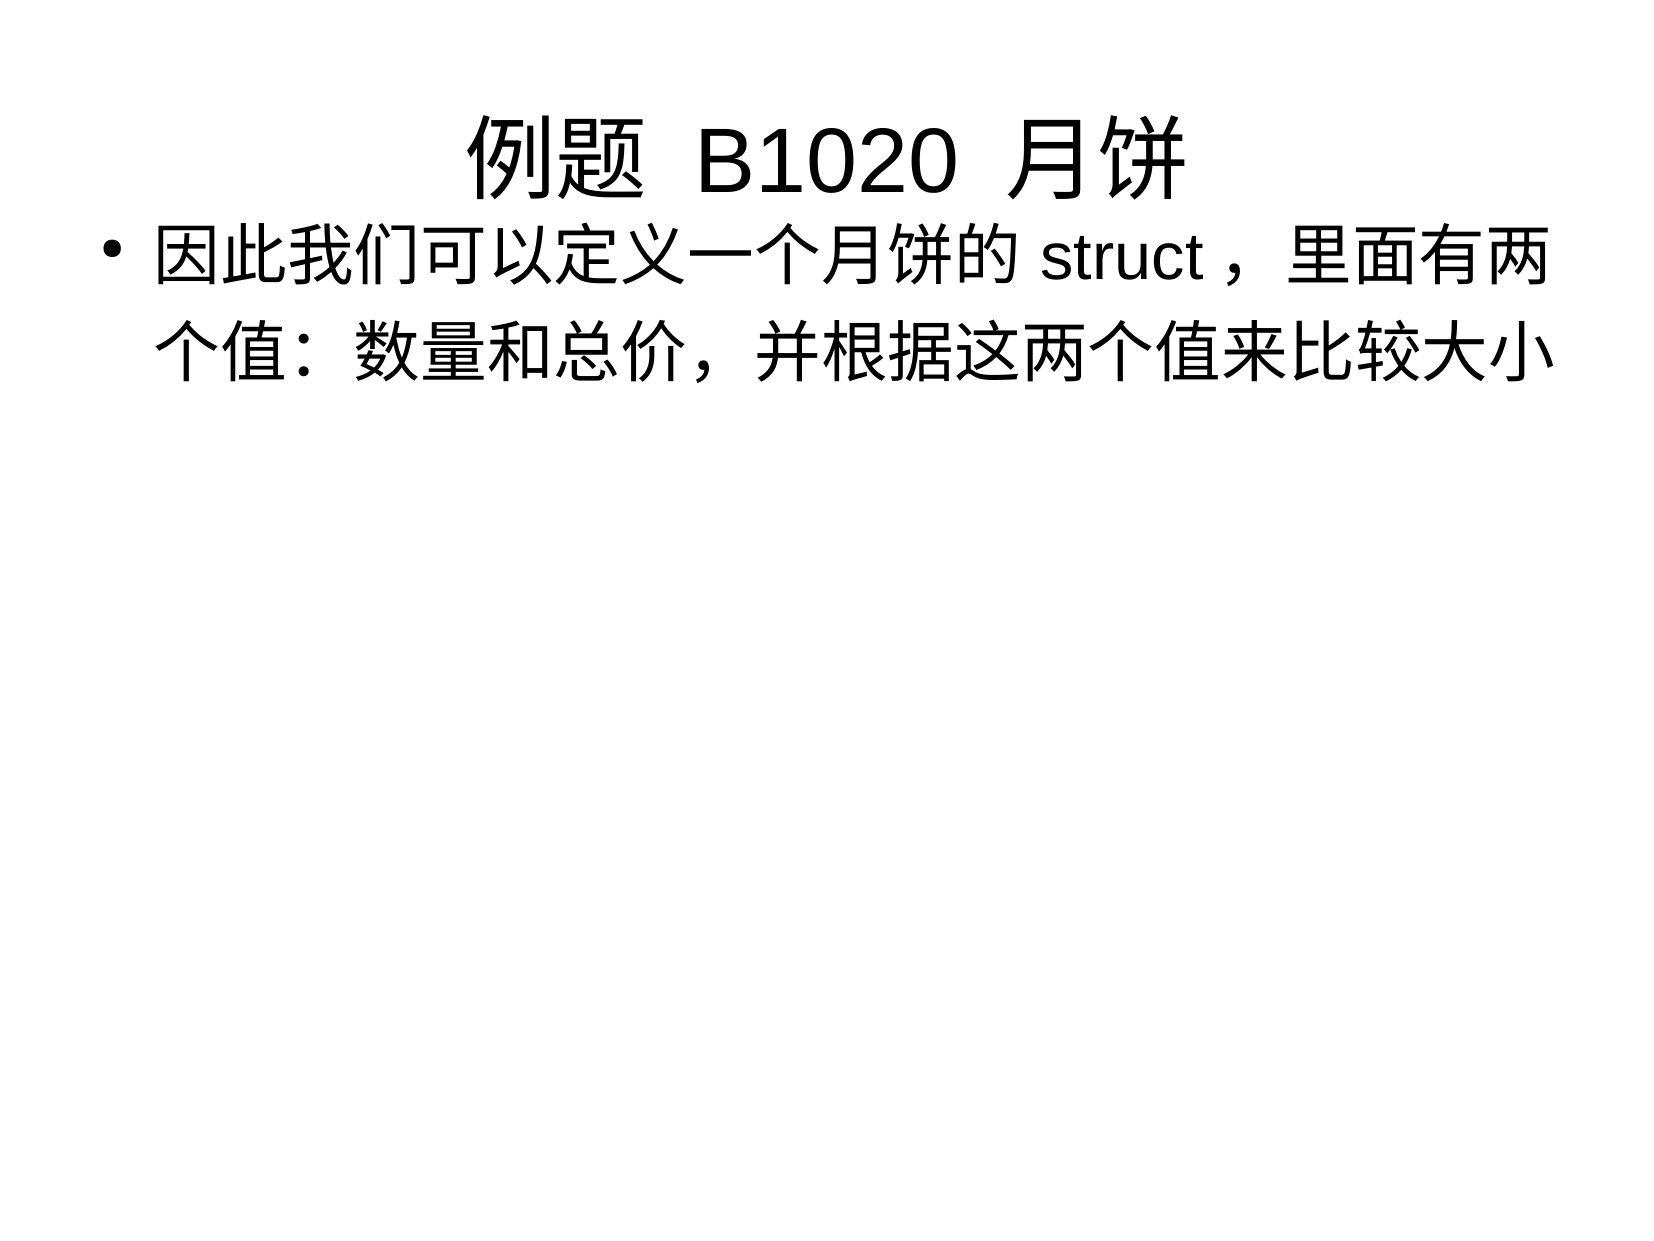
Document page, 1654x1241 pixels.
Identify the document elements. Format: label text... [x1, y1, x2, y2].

list 因此我们可以定义一个月饼的struct，里面有两个值：数量和总价，并根据这两个值来比较大小 [82, 202, 1571, 1158]
title 例题 B1020 月饼 [82, 49, 1571, 202]
